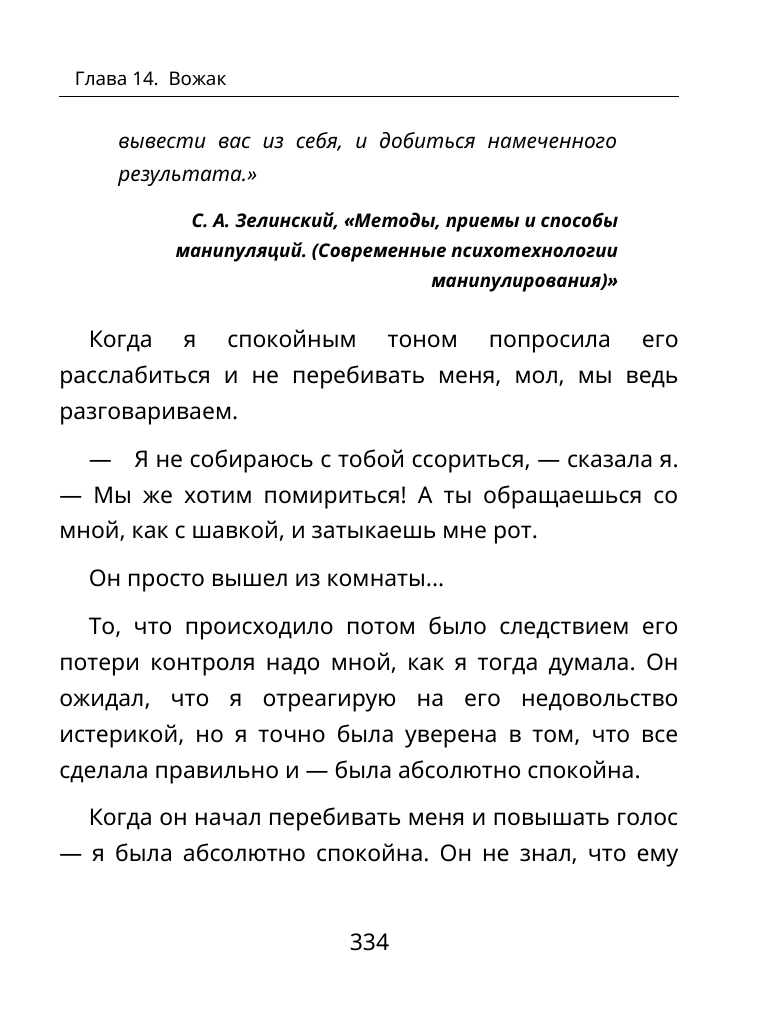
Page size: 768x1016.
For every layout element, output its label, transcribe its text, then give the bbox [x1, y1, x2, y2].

text То, что происходило потом было следствием его потери контроля надо мной, как я тогда думала. Он ожидал, что я отреагирую на его недовольство истерикой, но я точно была уверена в том, что все сделала правильно и — была абсолютно спокойна. [59, 610, 679, 785]
text Когда я спокойным тоном попросила его расслабиться и не перебивать меня, мол, мы ведь разговариваем. [59, 323, 679, 426]
text С. А. Зелинский, «Методы, приемы и способы манипуляций. (Современные психотехнологии манипулирования)» [118, 203, 620, 293]
list Я не собираюсь с тобой ссориться, — сказала я. — Мы же хотим помириться! А ты обращаешься со мной, как с шавкой, и затыкаешь мне рот. [59, 443, 679, 546]
text вывести вас из себя, и добиться намеченного результата.» [118, 126, 620, 187]
text Он просто вышел из комнаты... [59, 562, 679, 593]
text Когда он начал перебивать меня и повышать голос — я была абсолютно спокойна. Он не знал, что ему [59, 801, 679, 868]
